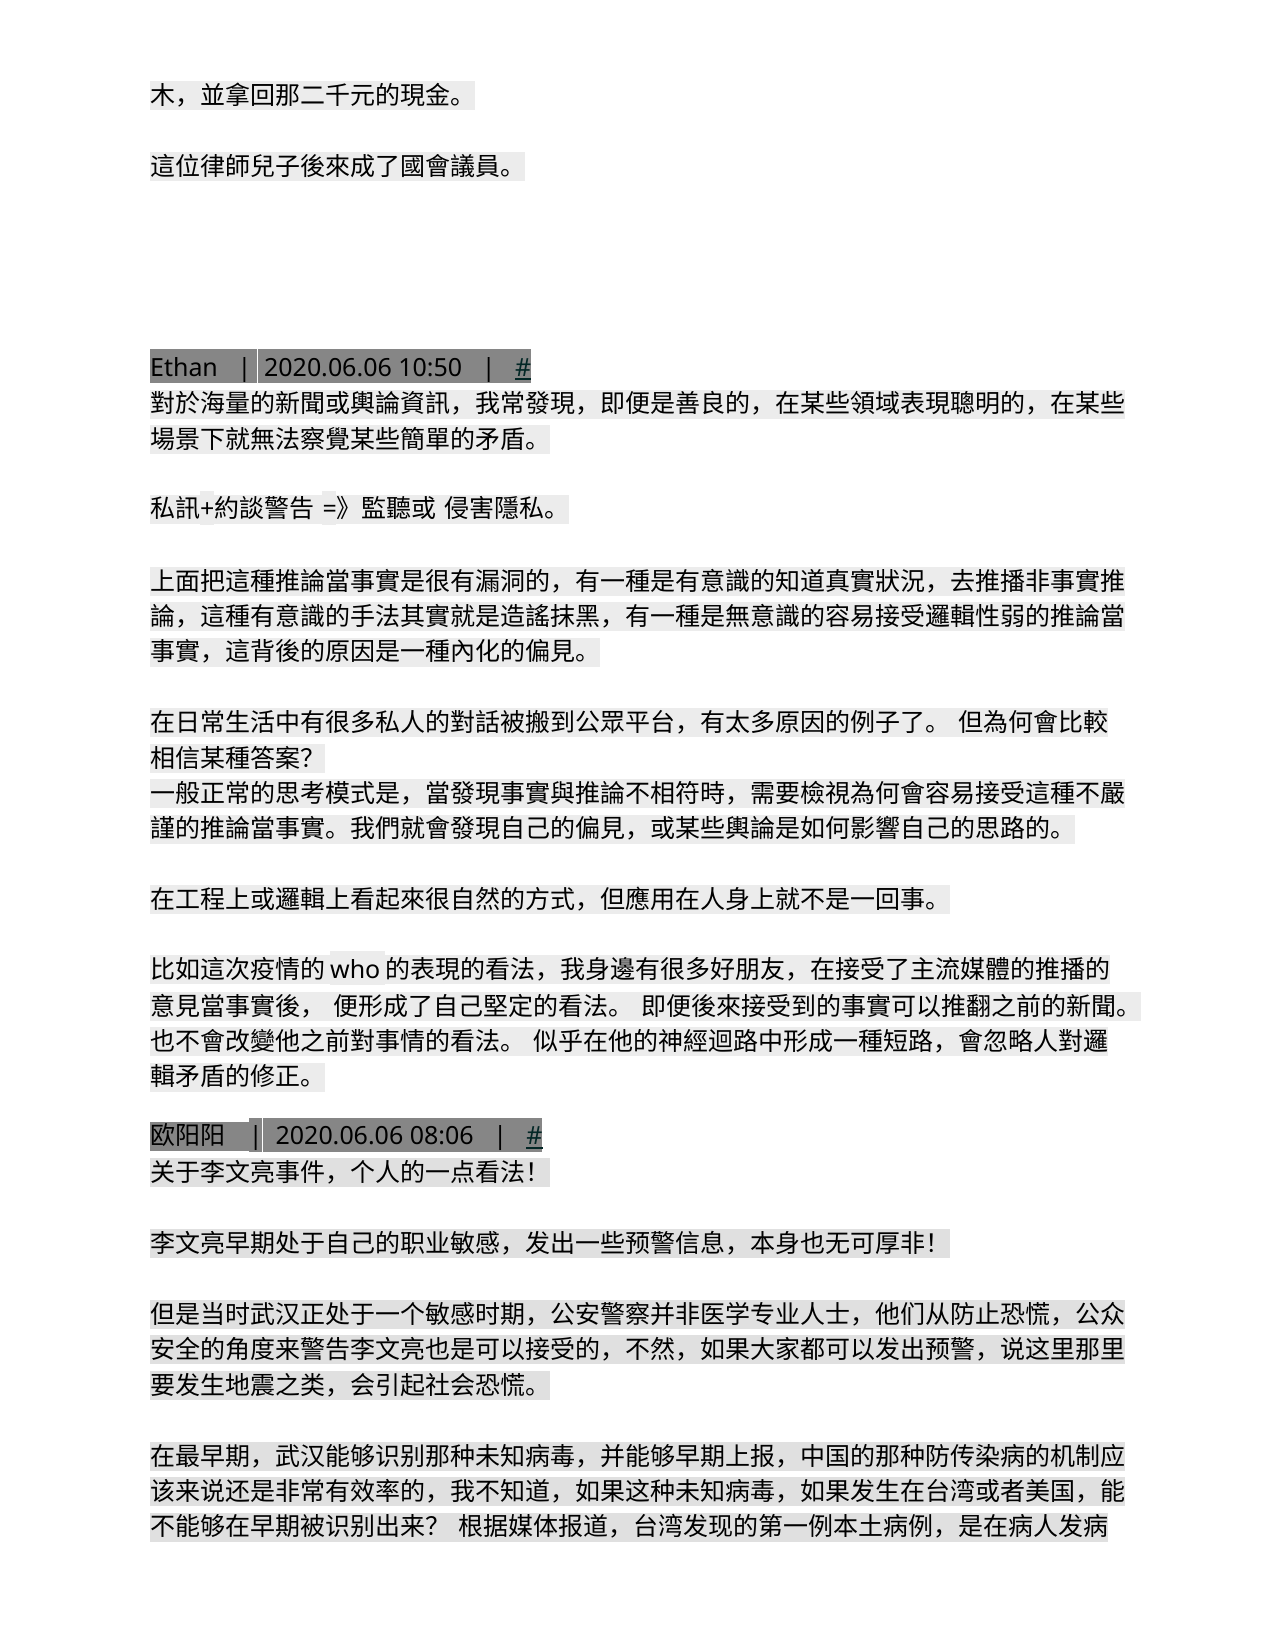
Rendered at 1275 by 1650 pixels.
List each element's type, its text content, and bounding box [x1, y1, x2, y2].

text Ethan | 2020.06.06 10:50 | # [150, 348, 1125, 383]
text 关于李文亮事件，个人的一点看法！ 李文亮早期处于自己的职业敏感，发出一些预警信息，本身也无可厚非！ 但是当时武汉正处于一个敏感时期，公安警察并非医学专业人士，他们从防止恐慌，公众安全的角度来警告李文亮也是可以接受的，不然，如果大家都可以发出预警，说这里那里要发生地震之类，会引起社会恐慌。 在最早期，武汉能够识别那种未知病毒，并能够早期上报，中国的那种防传染病的机制应该来说还是非常有效率的，我不知道，如果这种未知病毒，如果发生在台湾或者美国，能不能够在早期被识别出来？ 根据媒体报道，台湾发现的第一例本土病例，是在病人发病 [150, 1152, 1125, 1542]
text 欧阳阳 | 2020.06.06 08:06 | # [150, 1117, 1125, 1152]
text 對於海量的新聞或輿論資訊，我常發現，即便是善良的，在某些領域表現聰明的，在某些場景下就無法察覺某些簡單的矛盾。 私訊+約談警告 =》監聽或 侵害隱私。 上面把這種推論當事實是很有漏洞的，有一種是有意識的知道真實狀況，去推播非事實推論，這種有意識的手法其實就是造謠抹黑，有一種是無意識的容易接受邏輯性弱的推論當事實，這背後的原因是一種內化的偏見。 在日常生活中有很多私人的對話被搬到公眾平台，有太多原因的例子了。 但為何會比較相信某種答案？ 一般正常的思考模式是，當發現事實與推論不相符時，需要檢視為何會容易接受這種不嚴謹的推論當事實。我們就會發現自己的偏見，或某些輿論是如何影響自己的思路的。 在工程上或邏輯上看起來很自然的方式，但應用在人身上就不是一回事。 比如這次疫情的who的表現的看法，我身邊有很多好朋友，在接受了主流媒體的推播的意見當事實後， 便形成了自己堅定的看法。 即便後來接受到的事實可以推翻之前的新聞。也不會改變他之前對事情的看法。 似乎在他的神經迴路中形成一種短路，會忽略人對邏輯矛盾的修正。 [150, 383, 1125, 1092]
text 木，並拿回那二千元的現金。 這位律師兒子後來成了國會議員。 [150, 75, 1125, 323]
